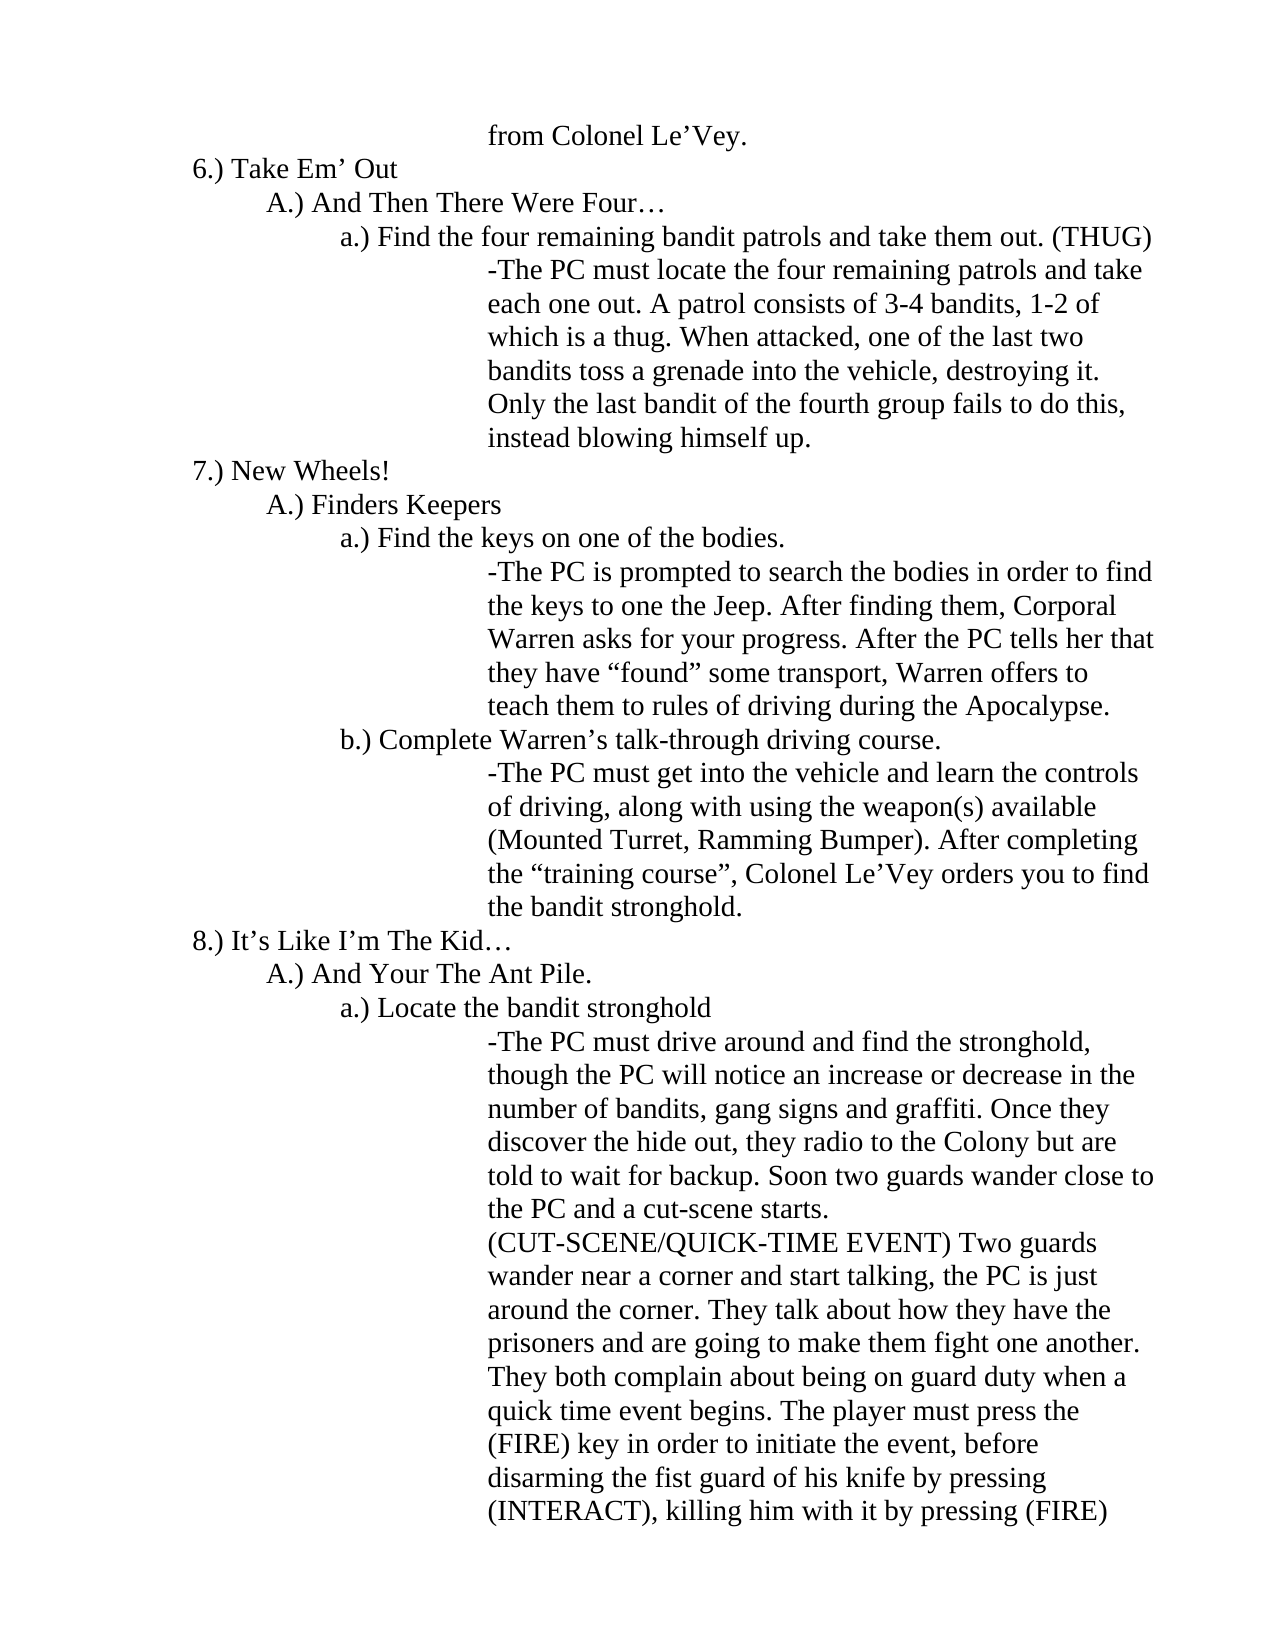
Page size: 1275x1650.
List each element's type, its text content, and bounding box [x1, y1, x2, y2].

text -The PC is prompted to search the bodies in order to find the keys to one the Jeep. After finding them, Corporal Warren asks for your progress. After the PC tells her that they have “found” some transport, Warren offers to teach them to rules of driving during the Apocalypse. [118, 554, 1157, 722]
text a.) Find the keys on one of the bodies. [118, 521, 1157, 554]
text from Colonel Le’Vey. [118, 118, 1157, 152]
text 6.) Take Em’ Out [118, 152, 1157, 185]
text A.) Finders Keepers [118, 487, 1157, 521]
text A.) And Your The Ant Pile. [118, 957, 1157, 990]
text -The PC must locate the four remaining patrols and take each one out. A patrol consists of 3-4 bandits, 1-2 of which is a thug. When attacked, one of the last two bandits toss a grenade into the vehicle, destroying it. Only the last bandit of the fourth group fails to do this, instead blowing himself up. [118, 252, 1157, 453]
text a.) Locate the bandit stronghold [118, 990, 1157, 1024]
text A.) And Then There Were Four… [118, 185, 1157, 219]
text -The PC must drive around and find the stronghold, though the PC will notice an increase or decrease in the number of bandits, gang signs and graffiti. Once they discover the hide out, they radio to the Colony but are told to wait for backup. Soon two guards wander close to the PC and a cut-scene starts. [118, 1024, 1157, 1225]
text (CUT-SCENE/QUICK-TIME EVENT) Two guards wander near a corner and start talking, the PC is just around the corner. They talk about how they have the prisoners and are going to make them fight one another. They both complain about being on guard duty when a quick time event begins. The player must press the (FIRE) key in order to initiate the event, before disarming the fist guard of his knife by pressing (INTERACT), killing him with it by pressing (FIRE) [118, 1225, 1157, 1527]
text 7.) New Wheels! [118, 453, 1157, 487]
text -The PC must get into the vehicle and learn the controls of driving, along with using the weapon(s) available (Mounted Turret, Ramming Bumper). After completing the “training course”, Colonel Le’Vey orders you to find the bandit stronghold. [118, 755, 1157, 923]
text a.) Find the four remaining bandit patrols and take them out. (THUG) [118, 219, 1157, 252]
text 8.) It’s Like I’m The Kid… [118, 923, 1157, 957]
text b.) Complete Warren’s talk-through driving course. [118, 722, 1157, 755]
